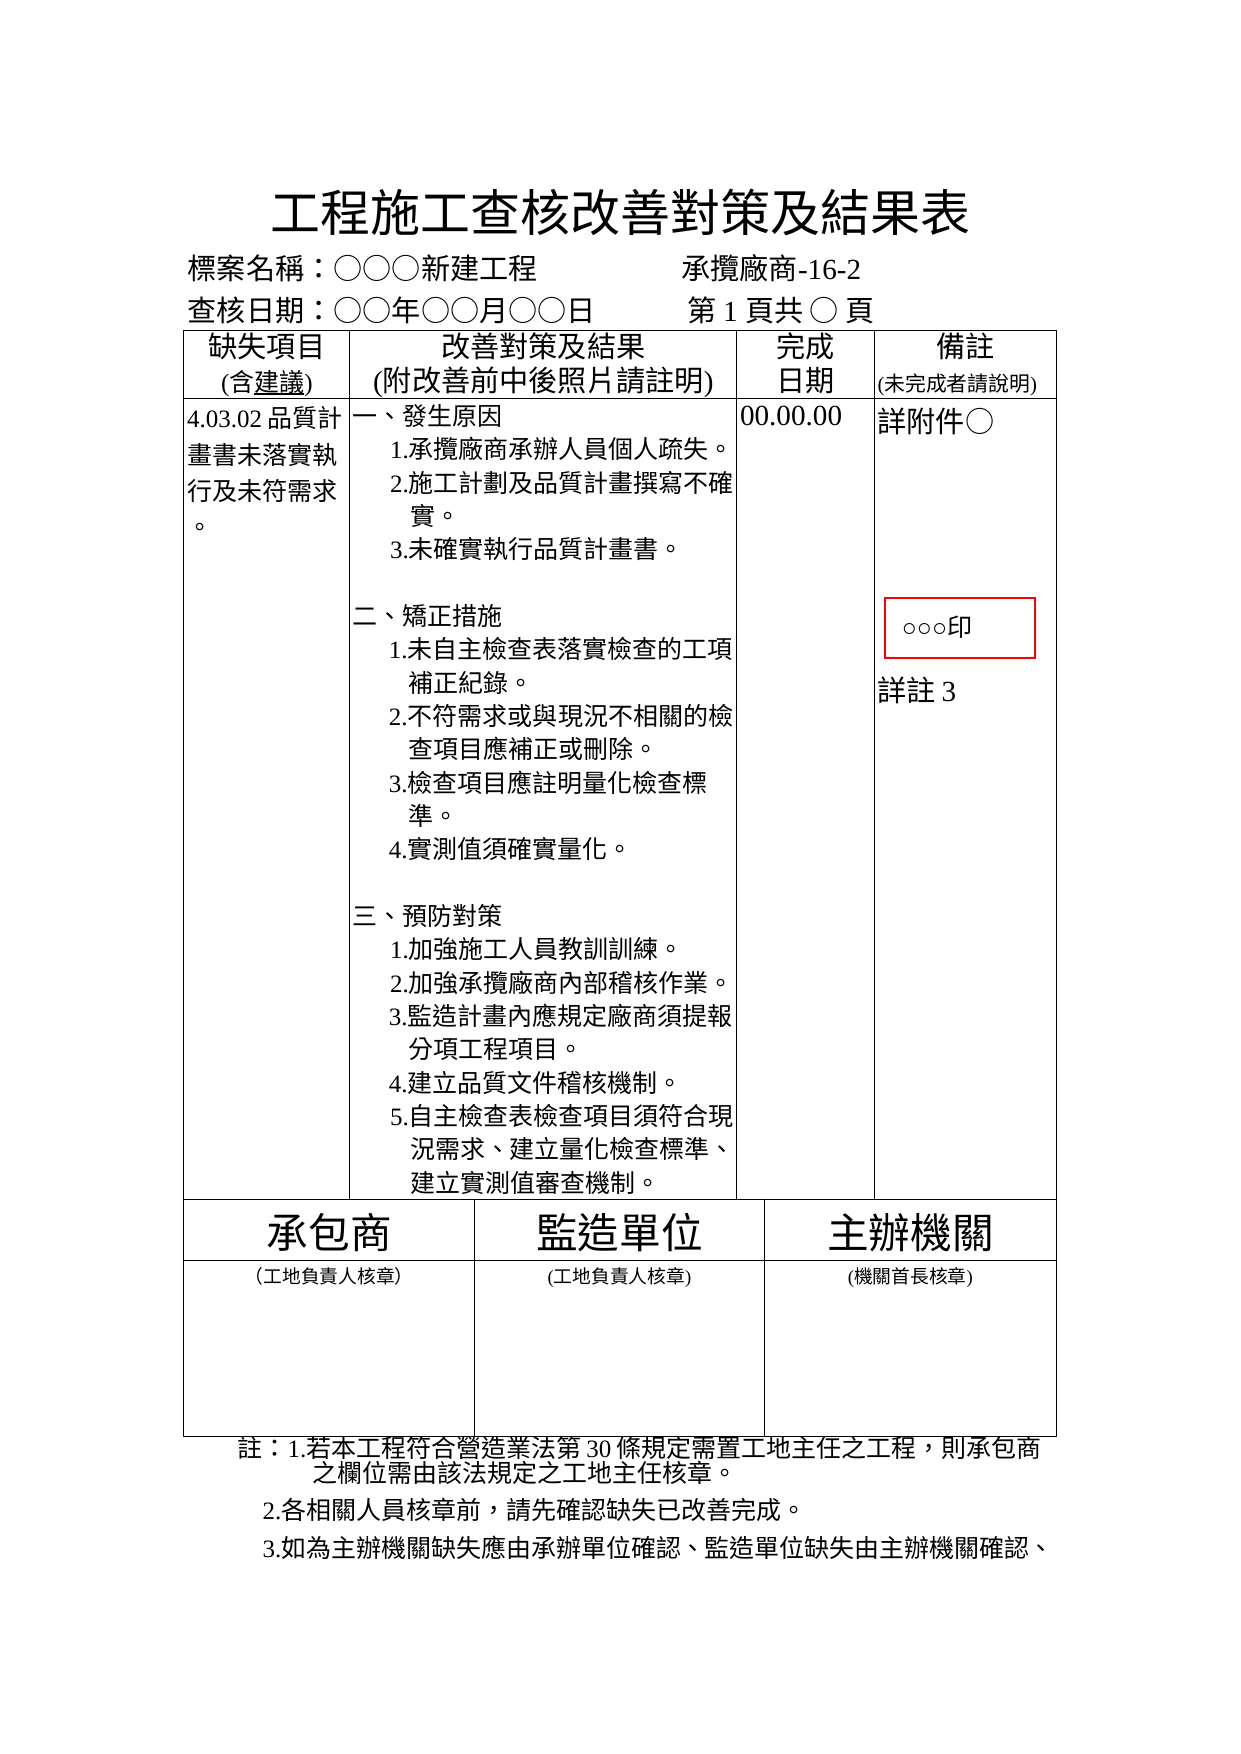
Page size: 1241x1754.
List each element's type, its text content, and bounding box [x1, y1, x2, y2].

text 查核日期：○○年○○月○○日 第 1 頁共 ○ 頁 [187, 288, 1053, 330]
table_cell 監造單位 [475, 1200, 764, 1260]
text 標案名稱：○○○新建工程 承攬廠商-16-2 [187, 246, 1053, 288]
table_cell 一、發生原因 1.承攬廠商承辦人員個人疏失。 2.施工計劃及品質計畫撰寫不確實。 3.未確實執行品質計畫書。 二、矯正措施 1.未自主檢查表落實檢查的工項補正紀錄。 2.不符需求或與現況不相關的檢查項目應補正或刪除。 3.檢查項目應註明量化檢查標準。 4.實測值須確實量化。 三、預防對策 1.加強施工人員教訓訓練。 2.加強承攬廠商內部稽核作業。 3.監造計畫內應規定廠商須提報分項工程項目。 4.建立品質文件稽核機制。 5.自主檢查表檢查項目須符合現況需求、建立量化檢查標準、建立實測值審查機制。 [350, 399, 736, 1199]
table_header 完成 日期 [737, 331, 874, 398]
text 3.如為主辦機關缺失應由承辦單位確認、監造單位缺失由主辦機關確認、 [237, 1537, 1053, 1562]
table_cell 主辦機關 [765, 1200, 1056, 1260]
table_header 備註 (未完成者請說明) [875, 331, 1056, 398]
text 2.各相關人員核章前，請先確認缺失已改善完成。 [237, 1499, 1053, 1524]
table_cell （工地負責人核章） [184, 1261, 474, 1436]
table_cell 承包商 [184, 1200, 474, 1260]
table_cell 詳附件○ 詳註3 [875, 399, 1056, 1199]
table_header 缺失項目 (含建議) [184, 331, 349, 398]
table_cell 00.00.00 [737, 399, 874, 1199]
table_header 改善對策及結果 (附改善前中後照片請註明) [350, 331, 736, 398]
table_cell (機關首長核章) [765, 1261, 1056, 1436]
text 工程施工查核改善對策及結果表 [187, 173, 1053, 246]
table_cell 4.03.02品質計畫書未落實執行及未符需求 。 [184, 399, 349, 1199]
text 註：1.若本工程符合營造業法第30條規定需置工地主任之工程，則承包商之欄位需由該法規定之工地主任核章。 [237, 1437, 1053, 1487]
table_cell (工地負責人核章) [475, 1261, 764, 1436]
